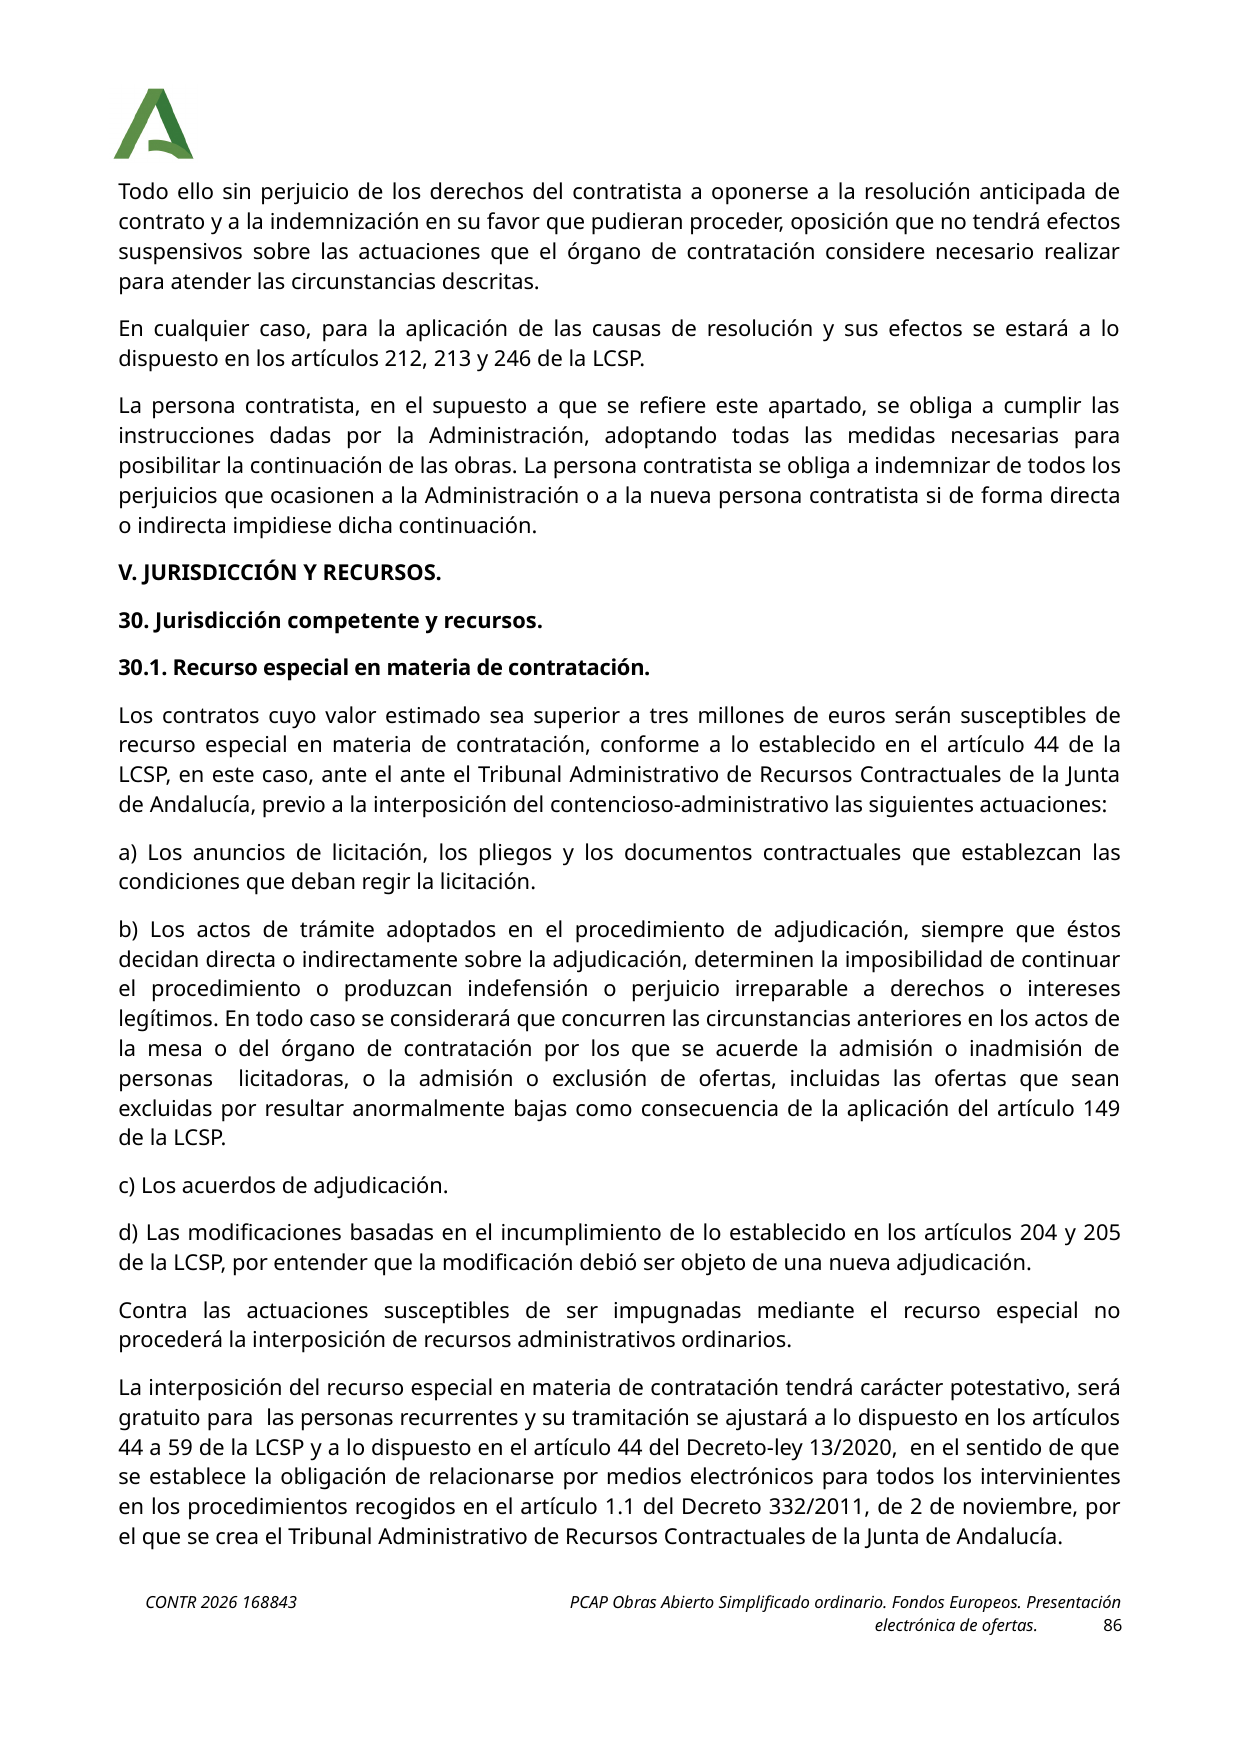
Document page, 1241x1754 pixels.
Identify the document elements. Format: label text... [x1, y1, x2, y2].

text La interposición del recurso especial en materia de contratación tendrá carácter potestativo, será gratuito para las personas recurrentes y su tramitación se ajustará a lo dispuesto en los artículos 44 a 59 de la LCSP y a lo dispuesto en el artículo 44 del Decreto-ley 13/2020, en el sentido de que se establece la obligación de relacionarse por medios electrónicos para todos los intervinientes en los procedimientos recogidos en el artículo 1.1 del Decreto 332/2011, de 2 de noviembre, por el que se crea el Tribunal Administrativo de Recursos Contractuales de la Junta de Andalucía. [118, 1372, 1122, 1551]
subtitle V. JURISDICCIÓN Y RECURSOS. [118, 557, 1122, 587]
text c) Los acuerdos de adjudicación. [118, 1170, 1122, 1200]
text b) Los actos de trámite adoptados en el procedimiento de adjudicación, siempre que éstos decidan directa o indirectamente sobre la adjudicación, determinen la imposibilidad de continuar el procedimiento o produzcan indefensión o perjuicio irreparable a derechos o intereses legítimos. En todo caso se considerará que concurren las circunstancias anteriores en los actos de la mesa o del órgano de contratación por los que se acuerde la admisión o inadmisión de personas licitadoras, o la admisión o exclusión de ofertas, incluidas las ofertas que sean excluidas por resultar anormalmente bajas como consecuencia de la aplicación del artículo 149 de la LCSP. [118, 914, 1122, 1152]
list Todo ello sin perjuicio de los derechos del contratista a oponerse a la resolución anticipada de contrato y a la indemnización en su favor que pudieran proceder, oposición que no tendrá efectos suspensivos sobre las actuaciones que el órgano de contratación considere necesario realizar para atender las circunstancias descritas. [118, 176, 1122, 296]
text Contra las actuaciones susceptibles de ser impugnadas mediante el recurso especial no procederá la interposición de recursos administrativos ordinarios. [118, 1295, 1122, 1354]
text d) Las modificaciones basadas en el incumplimiento de lo establecido en los artículos 204 y 205 de la LCSP, por entender que la modificación debió ser objeto de una nueva adjudicación. [118, 1217, 1122, 1277]
picture [109, 84, 198, 163]
text a) Los anuncios de licitación, los pliegos y los documentos contractuales que establezcan las condiciones que deban regir la licitación. [118, 837, 1122, 896]
subtitle 30. Jurisdicción competente y recursos. [118, 605, 1122, 634]
text La persona contratista, en el supuesto a que se refiere este apartado, se obliga a cumplir las instrucciones dadas por la Administración, adoptando todas las medidas necesarias para posibilitar la continuación de las obras. La persona contratista se obliga a indemnizar de todos los perjuicios que ocasionen a la Administración o a la nueva persona contratista si de forma directa o indirecta impidiese dicha continuación. [118, 391, 1122, 539]
text Los contratos cuyo valor estimado sea superior a tres millones de euros serán susceptibles de recurso especial en materia de contratación, conforme a lo establecido en el artículo 44 de la LCSP, en este caso, ante el ante el Tribunal Administrativo de Recursos Contractuales de la Junta de Andalucía, previo a la interposición del contencioso-administrativo las siguientes actuaciones: [118, 700, 1122, 819]
subtitle 30.1. Recurso especial en materia de contratación. [118, 652, 1122, 682]
text En cualquier caso, para la aplicación de las causas de resolución y sus efectos se estará a lo dispuesto en los artículos 212, 213 y 246 de la LCSP. [118, 313, 1122, 373]
